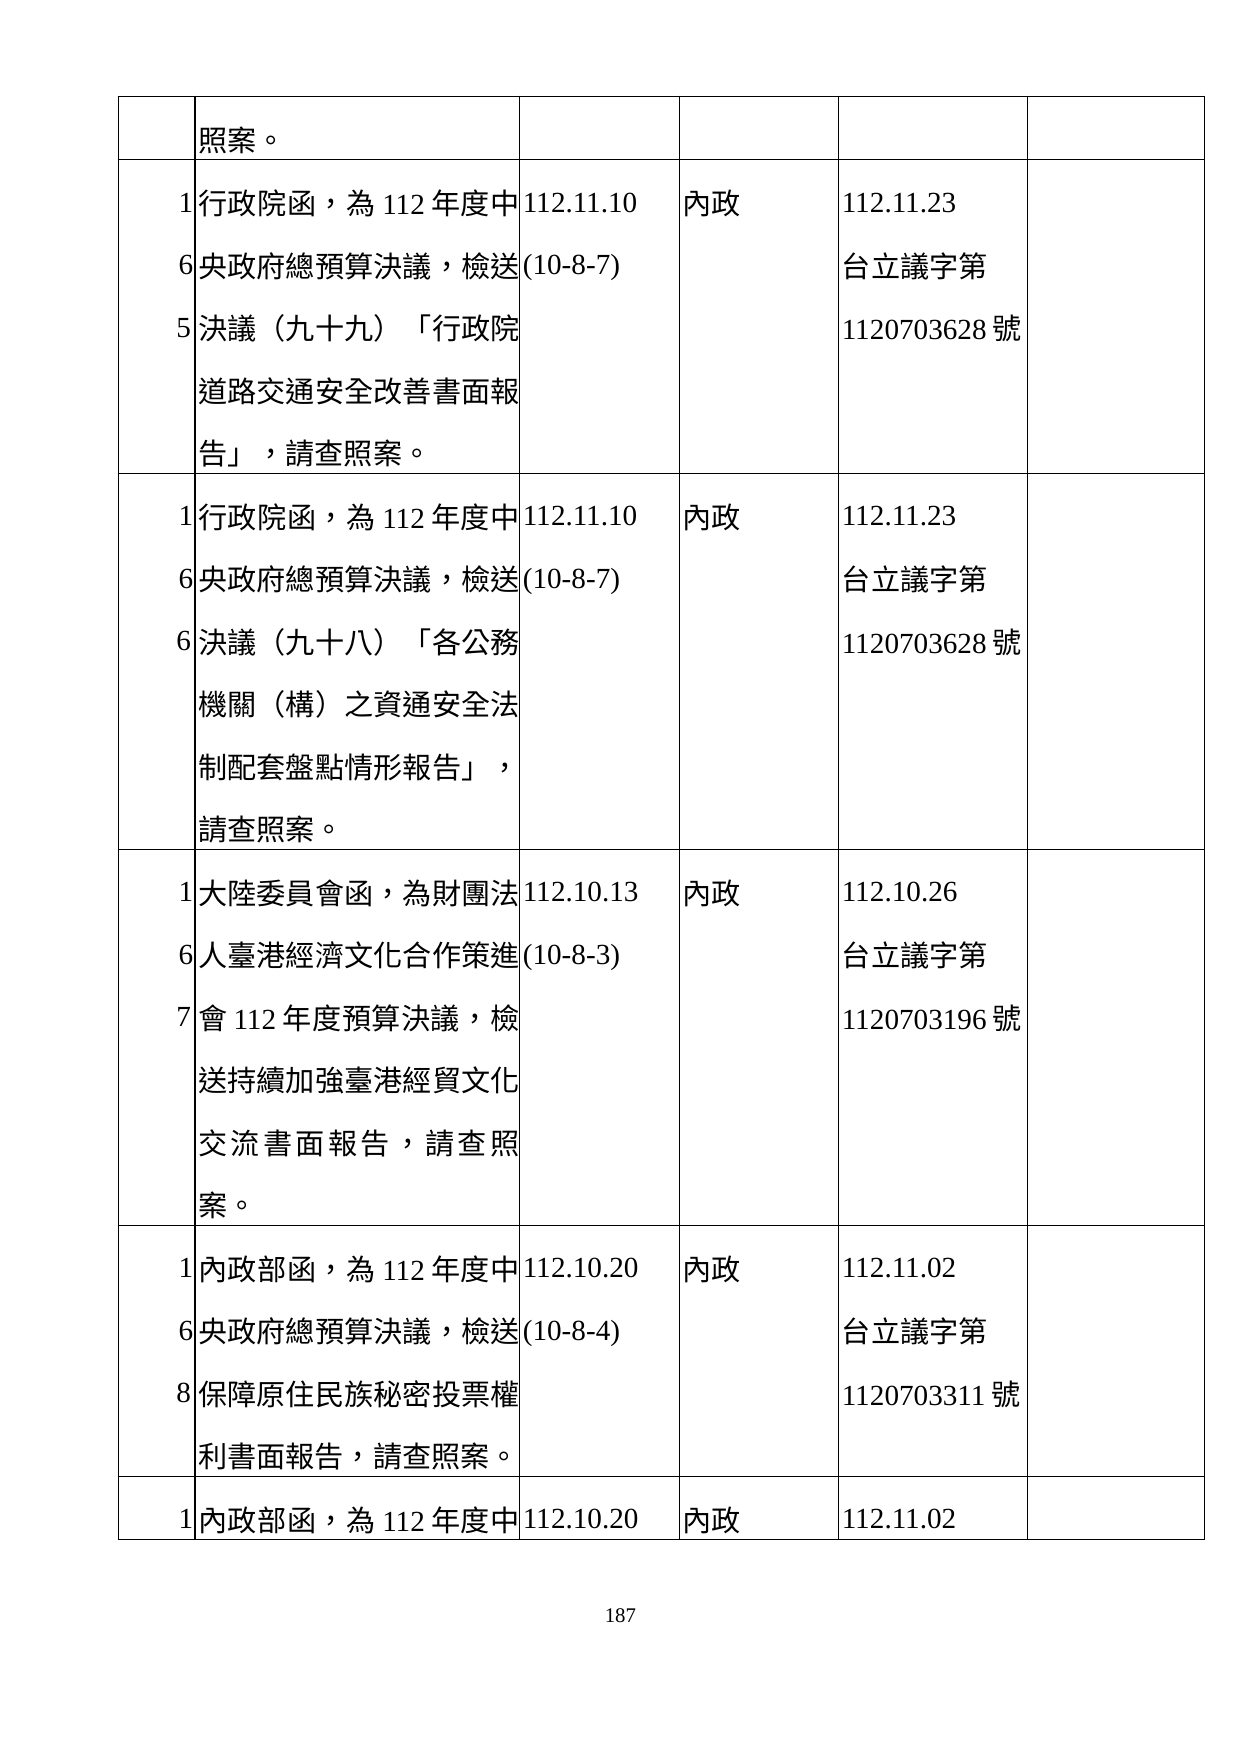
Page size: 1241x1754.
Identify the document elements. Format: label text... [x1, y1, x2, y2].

table_cell [1028, 1477, 1204, 1539]
table_cell 112.10.20 [520, 1477, 679, 1539]
table_cell 行政院函，為112年度中央政府總預算決議，檢送決議（九十八）「各公務機關（構）之資通安全法制配套盤點情形報告」，請查照案。 [196, 474, 519, 849]
table_cell [1028, 1226, 1204, 1476]
table_cell 內政 [680, 1477, 838, 1539]
table_cell 內政部函，為112年度中央政府總預算決議，檢送保障原住民族秘密投票權利書面報告，請查照案。 [196, 1226, 519, 1476]
table_cell 內政部函，為112年度中 [196, 1477, 519, 1539]
table_cell 112.11.23 台立議字第1120703628號 [839, 160, 1027, 473]
table_cell 112.10.13 (10-8-3) [520, 850, 679, 1225]
table_cell [1028, 160, 1204, 473]
table_cell 112.11.02 [839, 1477, 1027, 1539]
table_cell [119, 160, 194, 473]
table_cell [119, 97, 194, 159]
table_cell 112.11.10 (10-8-7) [520, 474, 679, 849]
table_cell [520, 97, 679, 159]
table_cell [1028, 850, 1204, 1225]
table_cell [1028, 474, 1204, 849]
table_cell 大陸委員會函，為財團法人臺港經濟文化合作策進會112年度預算決議，檢送持續加強臺港經貿文化交流書面報告，請查照案。 [196, 850, 519, 1225]
table_cell [119, 1226, 194, 1476]
table_cell [680, 97, 838, 159]
table_cell [119, 1477, 194, 1539]
table_cell 112.10.26 台立議字第1120703196號 [839, 850, 1027, 1225]
table_cell 行政院函，為112年度中央政府總預算決議，檢送決議（九十九）「行政院道路交通安全改善書面報告」，請查照案。 [196, 160, 519, 473]
table_cell 內政 [680, 850, 838, 1225]
table_cell 112.11.23 台立議字第1120703628號 [839, 474, 1027, 849]
table_cell [119, 850, 194, 1225]
table_cell 內政 [680, 474, 838, 849]
table_cell [119, 474, 194, 849]
table_cell [1028, 97, 1204, 159]
table_cell [839, 97, 1027, 159]
table_cell 內政 [680, 160, 838, 473]
table_cell 112.10.20 (10-8-4) [520, 1226, 679, 1476]
table_cell 內政 [680, 1226, 838, 1476]
table_cell 112.11.10 (10-8-7) [520, 160, 679, 473]
table_cell 112.11.02 台立議字第1120703311號 [839, 1226, 1027, 1476]
table_cell 照案。 [196, 97, 519, 159]
